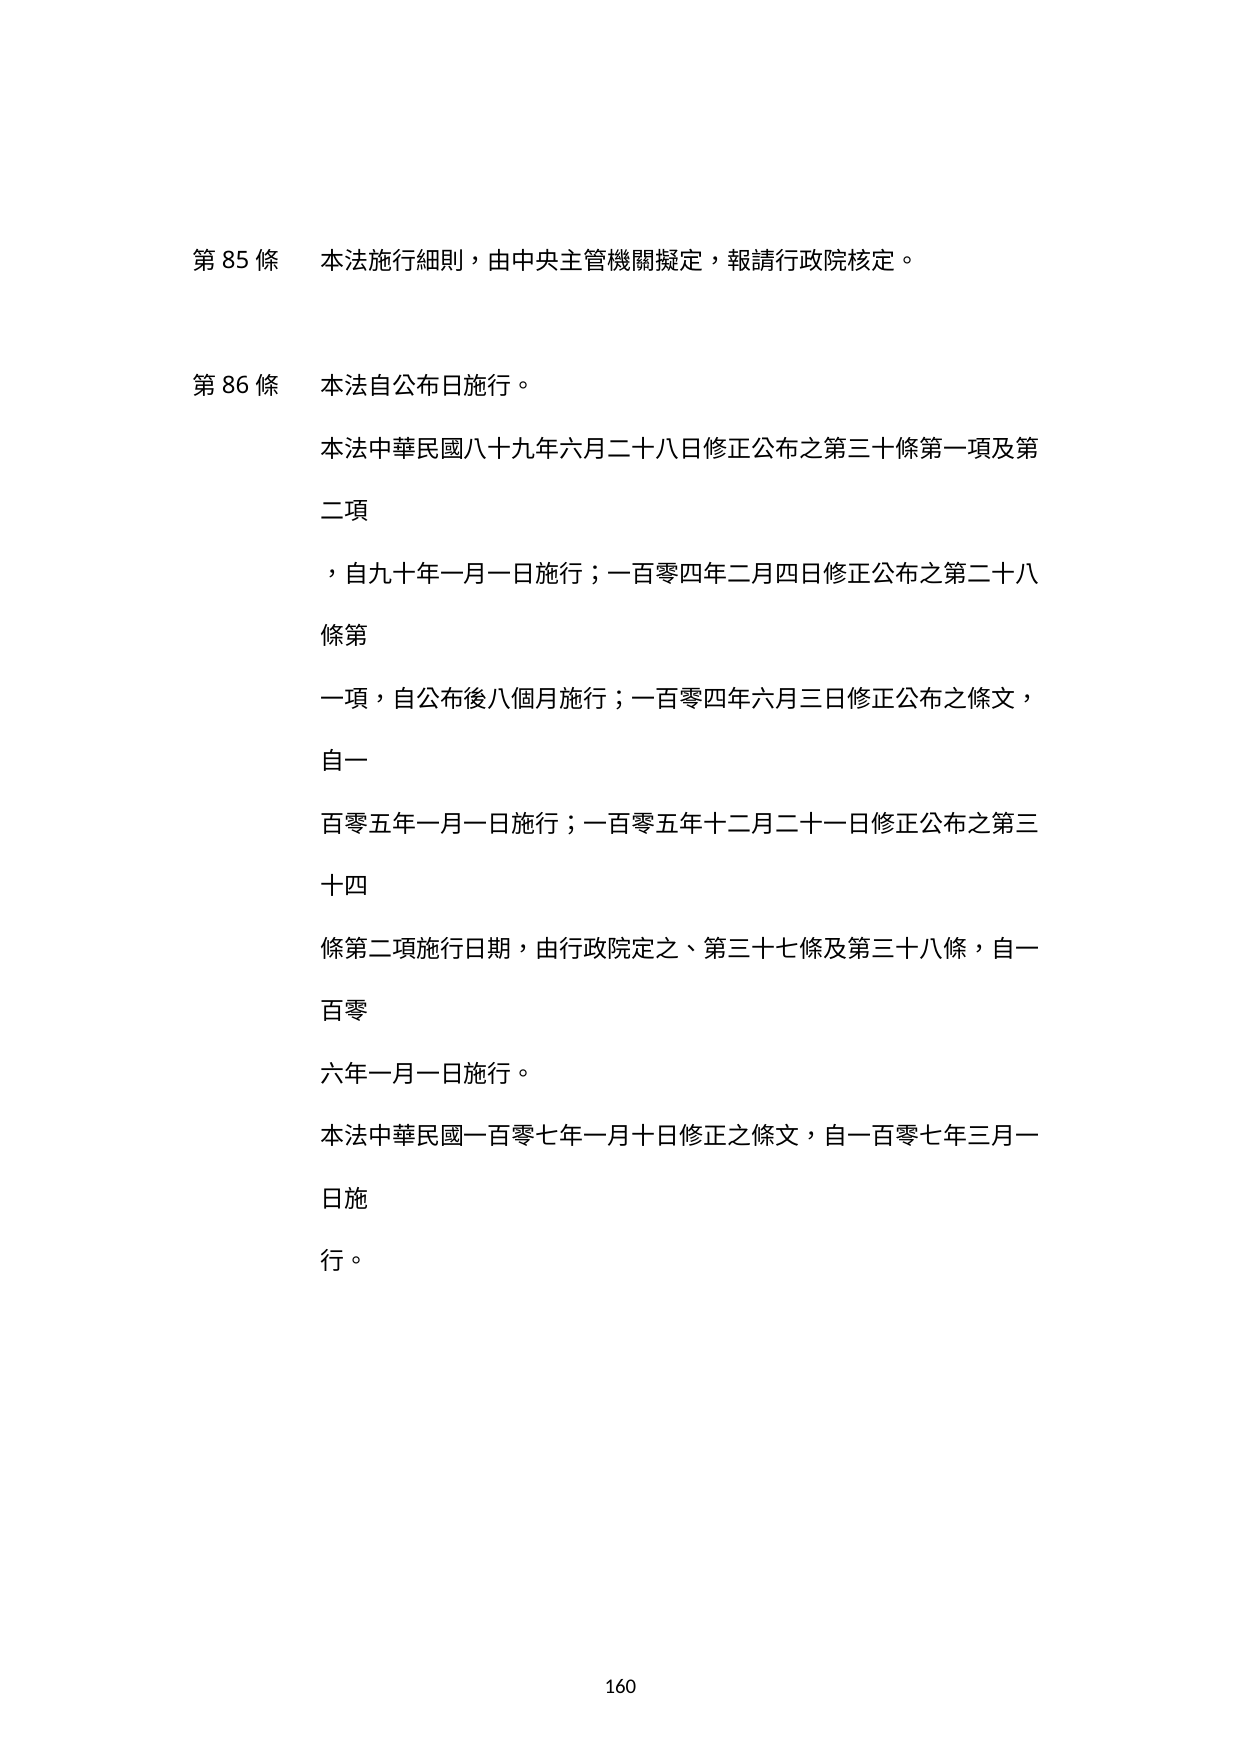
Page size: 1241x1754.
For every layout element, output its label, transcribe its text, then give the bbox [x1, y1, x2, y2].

table_cell [302, 285, 315, 1285]
table_cell 本法施行細則，由中央主管機關擬定，報請行政院核定。 [315, 155, 1053, 285]
table_cell 第 85 條 [188, 155, 302, 285]
table_cell [302, 155, 315, 285]
table_cell 本法自公布日施行。 本法中華民國八十九年六月二十八日修正公布之第三十條第一項及第二項 ，自九十年一月一日施行；一百零四年二月四日修正公布之第二十八條第 一項，自公布後八個月施行；一百零四年六月三日修正公布之條文，自一 百零五年一月一日施行；一百零五年十二月二十一日修正公布之第三十四 條第二項施行日期，由行政院定之、第三十七條及第三十八條，自一百零 六年一月一日施行。 本法中華民國一百零七年一月十日修正之條文，自一百零七年三月一日施 行。 [315, 285, 1053, 1285]
table_cell 第 86 條 [188, 285, 302, 1285]
